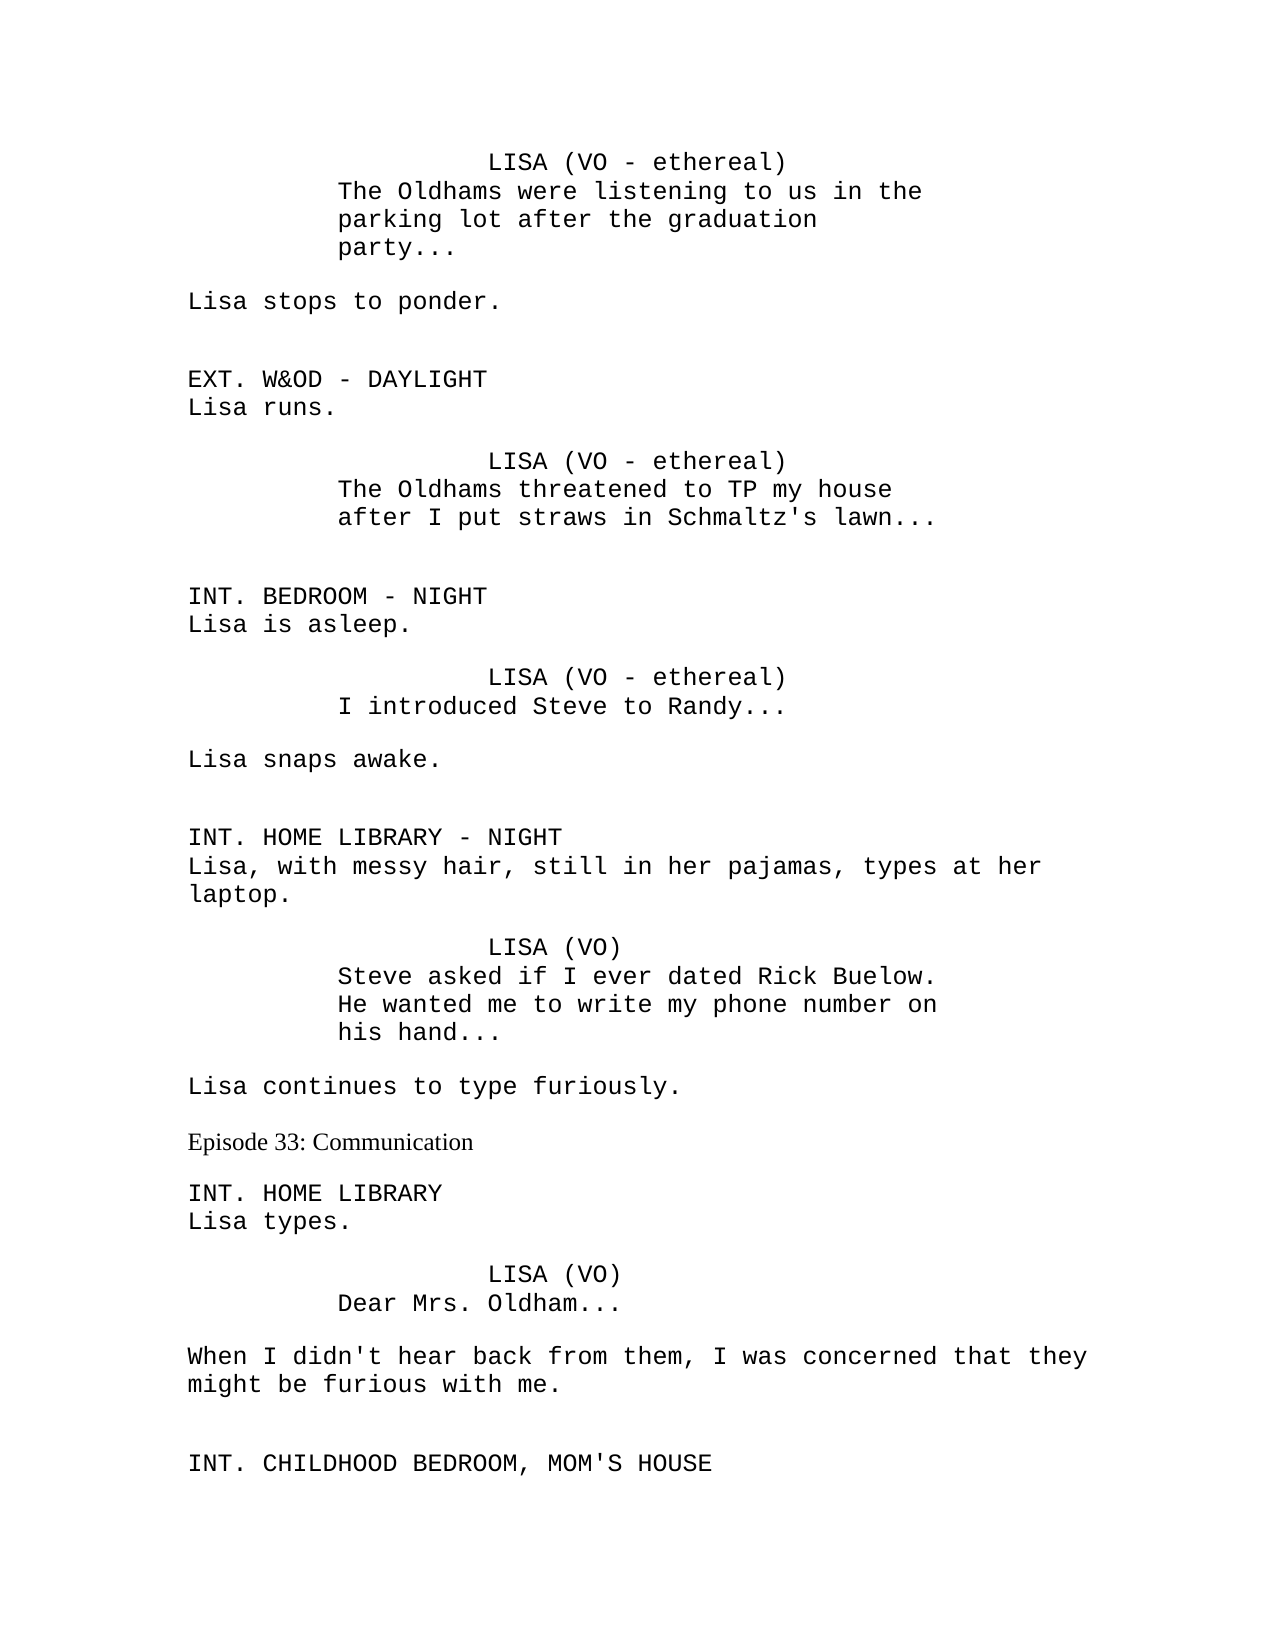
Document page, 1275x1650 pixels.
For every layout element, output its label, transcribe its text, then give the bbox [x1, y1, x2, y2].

text LISA (VO) [187, 935, 1087, 963]
text I introduced Steve to Randy... [337, 693, 937, 722]
text The Oldhams threatened to TP my house after I put straws in Schmaltz's lawn... [337, 477, 937, 533]
subtitle INT. HOME LIBRARY [187, 1180, 1087, 1209]
text Dear Mrs. Oldham... [337, 1290, 937, 1319]
text Lisa types. [187, 1209, 1087, 1237]
subtitle INT. HOME LIBRARY - NIGHT [187, 825, 1087, 853]
text Lisa snaps awake. [187, 747, 1087, 775]
subtitle EXT. W&OD - DAYLIGHT [187, 367, 1087, 395]
text Steve asked if I ever dated Rick Buelow. He wanted me to write my phone number on his hand... [337, 963, 937, 1048]
text Lisa is asleep. [187, 612, 1087, 640]
subtitle INT. CHILDHOOD BEDROOM, MOM'S HOUSE [187, 1450, 1087, 1479]
text Lisa continues to type furiously. [187, 1073, 1087, 1102]
text Lisa runs. [187, 395, 1087, 423]
text When I didn't hear back from them, I was concerned that they might be furious with me. [187, 1344, 1087, 1400]
subtitle Episode 33: Communication [187, 1127, 1087, 1155]
text LISA (VO) [187, 1262, 1087, 1290]
text LISA (VO - ethereal) [187, 665, 1087, 693]
text LISA (VO - ethereal) [187, 150, 1087, 178]
text LISA (VO - ethereal) [187, 448, 1087, 477]
text Lisa stops to ponder. [187, 288, 1087, 317]
subtitle INT. BEDROOM - NIGHT [187, 583, 1087, 612]
text Lisa, with messy hair, still in her pajamas, types at her laptop. [187, 853, 1087, 910]
text The Oldhams were listening to us in the parking lot after the graduation party... [337, 178, 937, 263]
